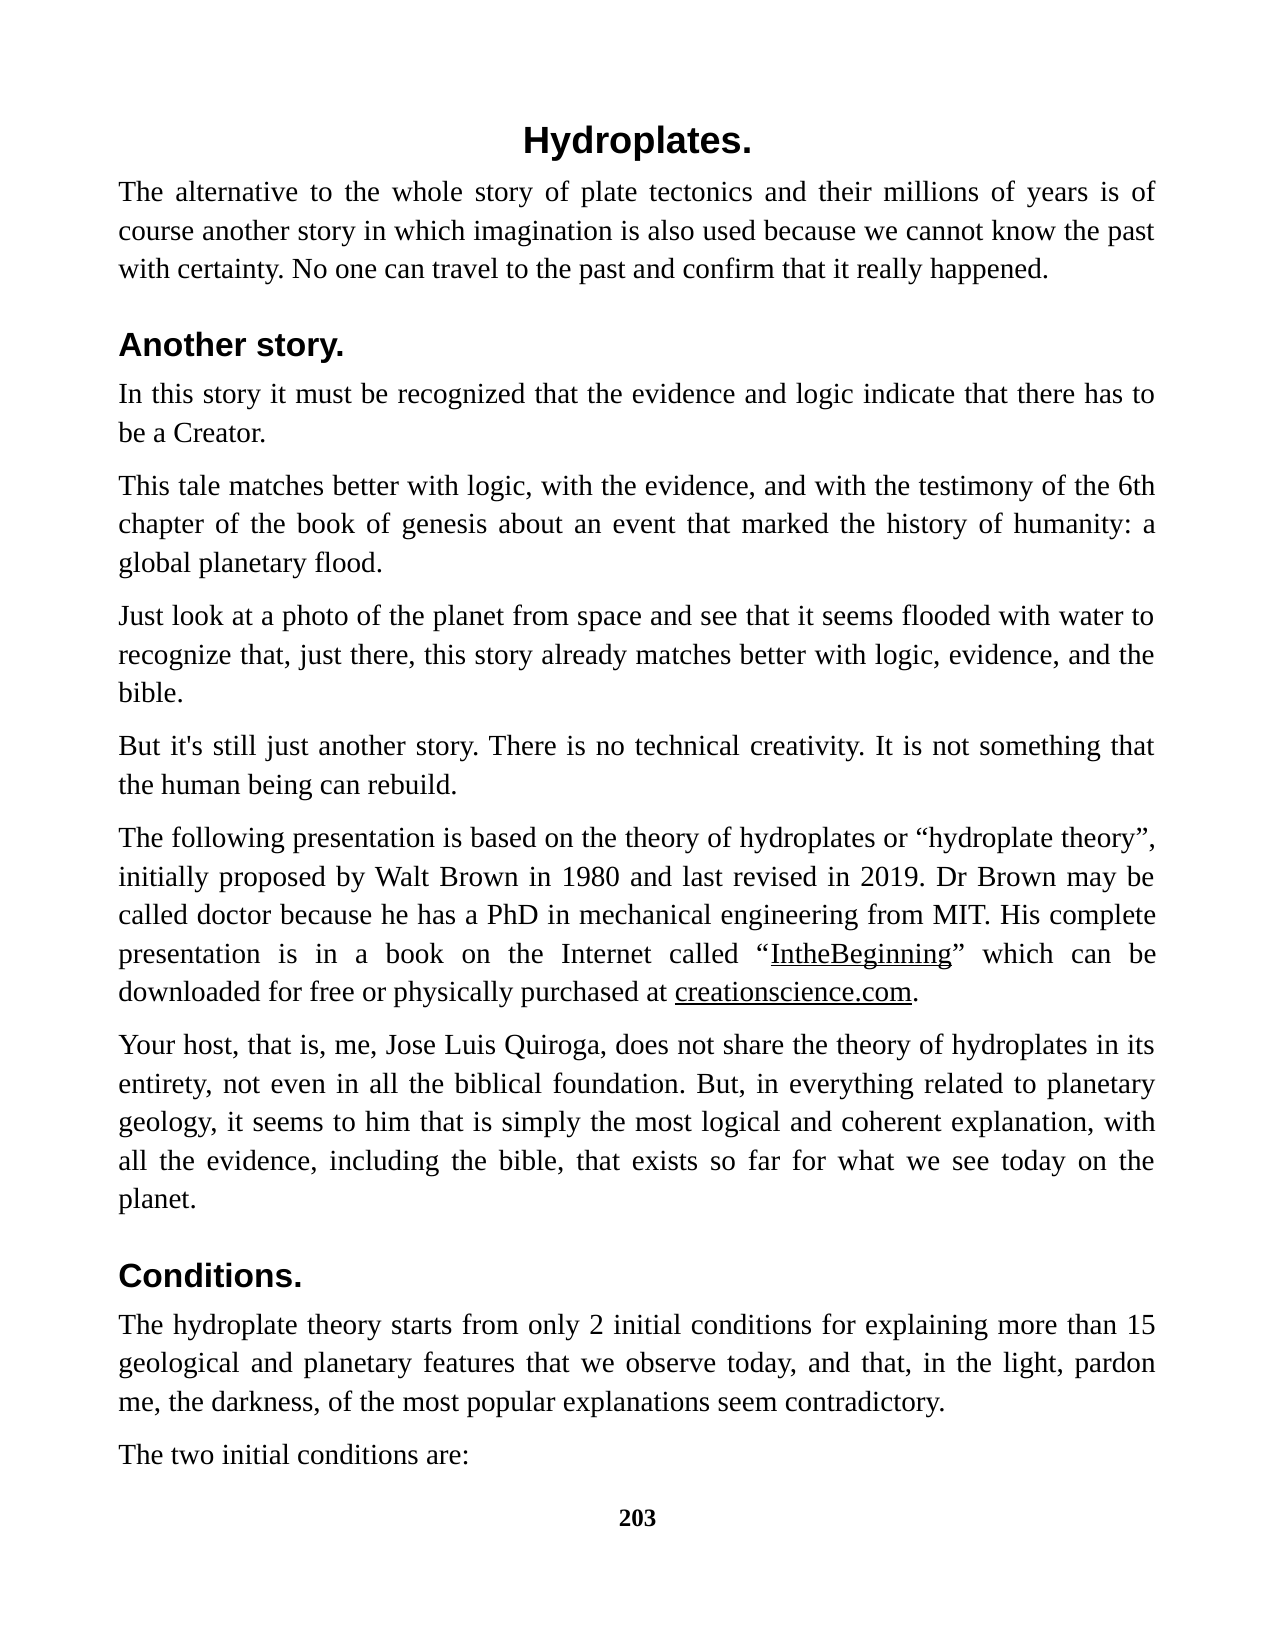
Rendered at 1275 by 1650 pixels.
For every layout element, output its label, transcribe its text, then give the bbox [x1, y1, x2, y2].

text Your host, that is, me, Jose Luis Quiroga, does not share the theory of hydroplates in its entirety, not even in all the biblical foundation. But, in everything related to planetary geology, it seems to him that is simply the most logical and coherent explanation, with all the evidence, including the bible, that exists so far for what we see today on the planet. [118, 1027, 1157, 1215]
text The following presentation is based on the theory of hydroplates or “hydroplate theory”, initially proposed by Walt Brown in 1980 and last revised in 2019. Dr Brown may be called doctor because he has a PhD in mechanical engineering from MIT. His complete presentation is in a book on the Internet called “IntheBeginning” which can be downloaded for free or physically purchased at creationscience.com. [118, 820, 1157, 1008]
subtitle Hydroplates. [118, 118, 1157, 162]
text In this story it must be recognized that the evidence and logic indicate that there has to be a Creator. [118, 376, 1157, 448]
text But it's still just another story. There is no technical creativity. It is not something that the human being can rebuild. [118, 728, 1157, 801]
text This tale matches better with logic, with the evidence, and with the testimony of the 6th chapter of the book of genesis about an event that marked the history of humanity: a global planetary flood. [118, 468, 1157, 579]
text Just look at a photo of the planet from space and see that it seems flooded with water to recognize that, just there, this story already matches better with logic, evidence, and the bible. [118, 598, 1157, 709]
subtitle Another story. [118, 325, 1157, 364]
text The hydroplate theory starts from only 2 initial conditions for explaining more than 15 geological and planetary features that we observe today, and that, in the light, pardon me, the darkness, of the most popular explanations seem contradictory. [118, 1307, 1157, 1417]
text The alternative to the whole story of plate tectonics and their millions of years is of course another story in which imagination is also used because we cannot know the past with certainty. No one can travel to the past and confirm that it really happened. [118, 174, 1157, 285]
text The two initial conditions are: [118, 1437, 1157, 1471]
subtitle Conditions. [118, 1256, 1157, 1294]
